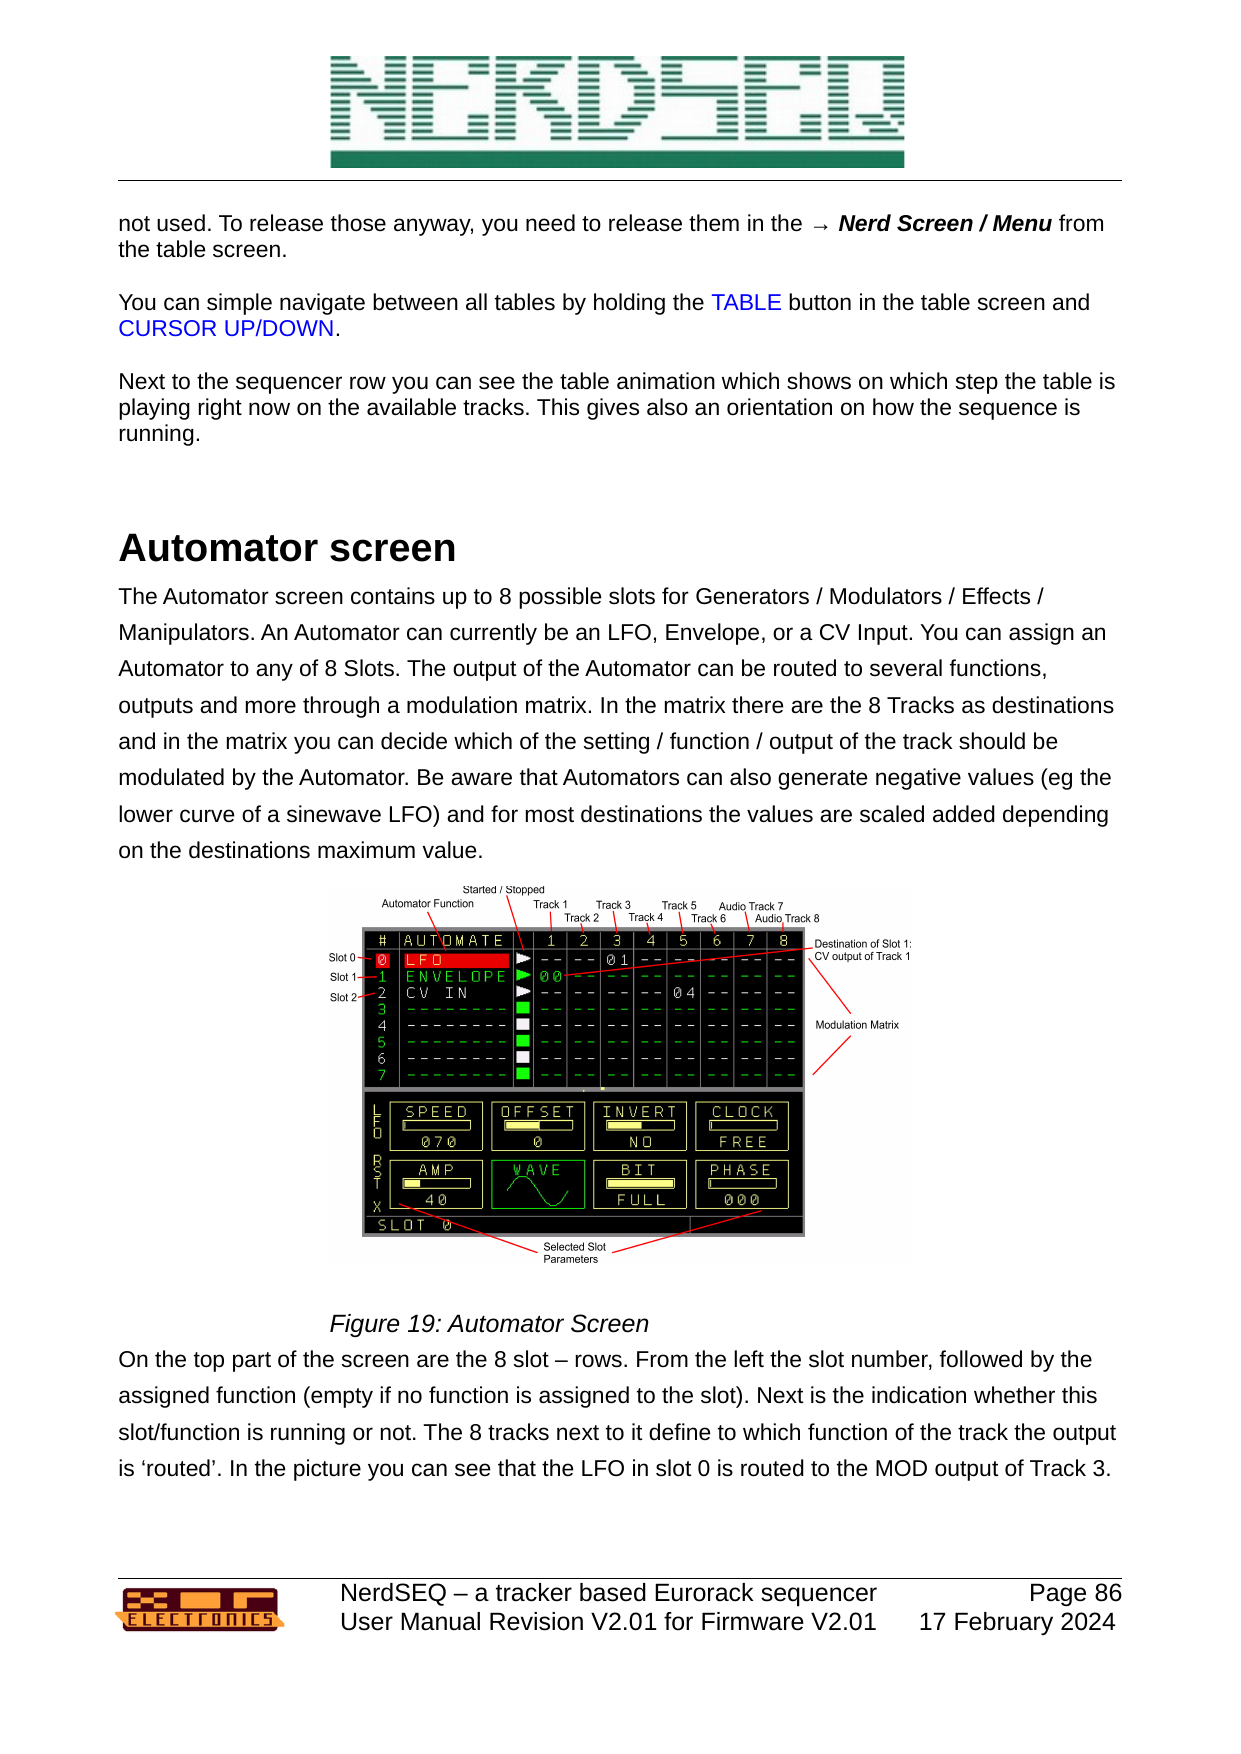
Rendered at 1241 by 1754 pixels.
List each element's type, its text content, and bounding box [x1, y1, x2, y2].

text On the top part of the screen are the 8 slot – rows. From the left the slot number, followed by the assigned function (empty if no function is assigned to the slot). Next is the indication whether this slot/function is running or not. The 8 tracks next to it define to which function of the track the output is ‘routed’. In the picture you can see that the LFO in slot 0 is routed to the MOD output of Track 3. [118, 1346, 1122, 1481]
text You can simple navigate between all tables by holding the TABLE button in the table screen and CURSOR UP/DOWN. [118, 289, 1122, 341]
text Figure 19: Automator Screen [329, 1263, 911, 1338]
subtitle Automator screen [118, 524, 1122, 570]
picture [330, 56, 905, 168]
picture [329, 886, 911, 1263]
text Next to the sequencer row you can see the table animation which shows on which step the table is playing right now on the available tracks. This gives also an orientation on how the sequence is running. [118, 368, 1122, 447]
picture [115, 1584, 285, 1634]
text not used. To release those anyway, you need to release them in the → Nerd Screen / Menu from the table screen. [118, 209, 1122, 262]
text The Automator screen contains up to 8 possible slots for Generators / Modulators / Effects / Manipulators. An Automator can currently be an LFO, Envelope, or a CV Input. You can assign an Automator to any of 8 Slots. The output of the Automator can be routed to several functions, outputs and more through a modulation matrix. In the matrix there are the 8 Tracks as destinations and in the matrix you can decide which of the setting / function / output of the track should be modulated by the Automator. Be aware that Automators can also generate negative values (eg the lower curve of a sinewave LFO) and for most destinations the values are scaled added depending on the destinations maximum value. [118, 583, 1122, 863]
